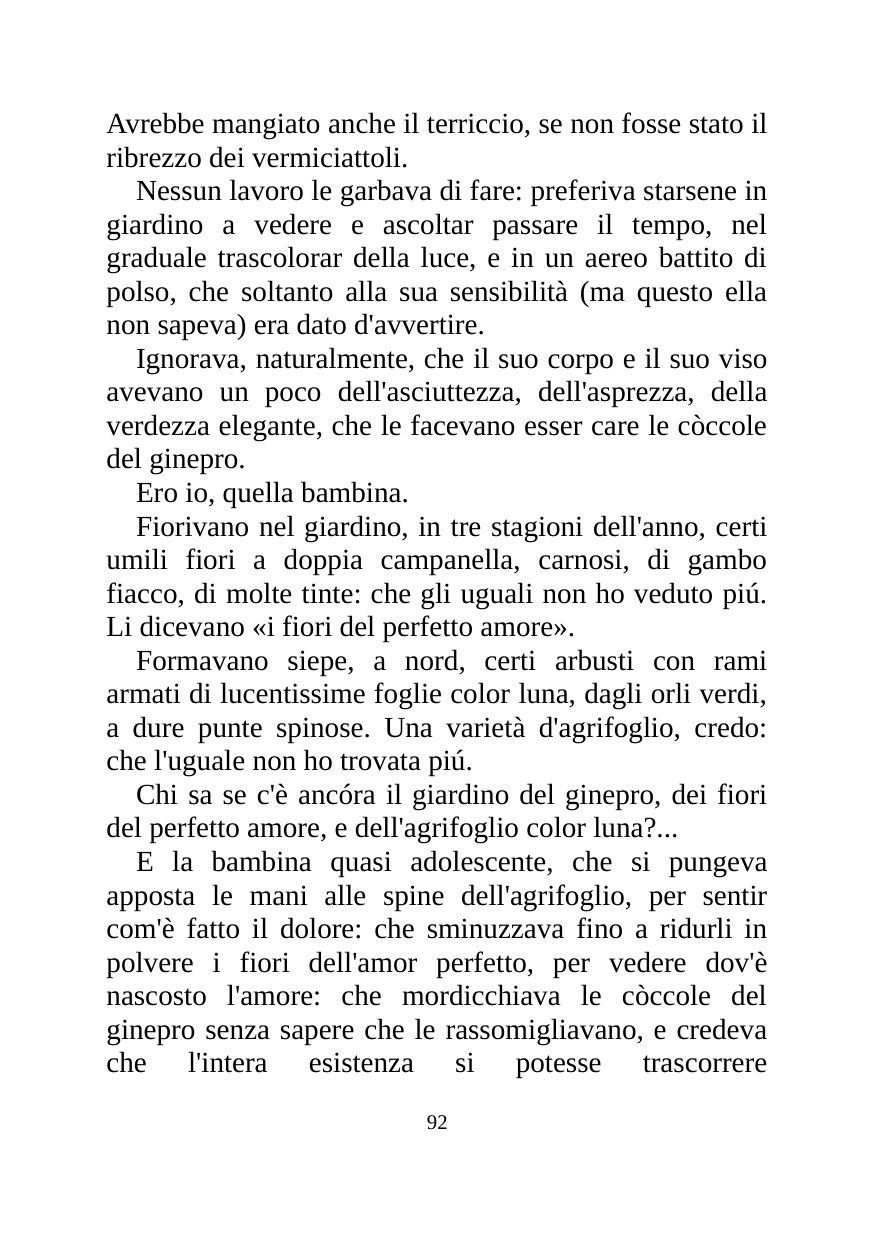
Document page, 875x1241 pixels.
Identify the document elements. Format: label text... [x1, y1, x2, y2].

text E la bambina quasi adolescente, che si pungeva apposta le mani alle spine dell'agrifoglio, per sentir com'è fatto il dolore: che sminuzzava fino a ridurli in polvere i fiori dell'amor perfetto, per vedere dov'è nascosto l'amore: che mordicchiava le còccole del ginepro senza sapere che le rassomigliavano, e credeva che l'intera esistenza si potesse trascorrere [106, 844, 768, 1079]
text Formavano siepe, a nord, certi arbusti con rami armati di lucentissime foglie color luna, dagli orli verdi, a dure punte spinose. Una varietà d'agrifoglio, credo: che l'uguale non ho trovata piú. [106, 643, 768, 777]
text Avrebbe mangiato anche il terriccio, se non fosse stato il ribrezzo dei vermiciattoli. [106, 106, 768, 173]
text Ignorava, naturalmente, che il suo corpo e il suo viso avevano un poco dell'asciuttezza, dell'asprezza, della verdezza elegante, che le facevano esser care le còccole del ginepro. [106, 341, 768, 475]
text Chi sa se c'è ancóra il giardino del ginepro, dei fiori del perfetto amore, e dell'agrifoglio color luna?... [106, 777, 768, 844]
text Fiorivano nel giardino, in tre stagioni dell'anno, certi umili fiori a doppia campanella, carnosi, di gambo fiacco, di molte tinte: che gli uguali non ho veduto piú. Li dicevano «i fiori del perfetto amore». [106, 509, 768, 643]
text Ero io, quella bambina. [106, 475, 768, 509]
text Nessun lavoro le garbava di fare: preferiva starsene in giardino a vedere e ascoltar passare il tempo, nel graduale trascolorar della luce, e in un aereo battito di polso, che soltanto alla sua sensibilità (ma questo ella non sapeva) era dato d'avvertire. [106, 173, 768, 341]
